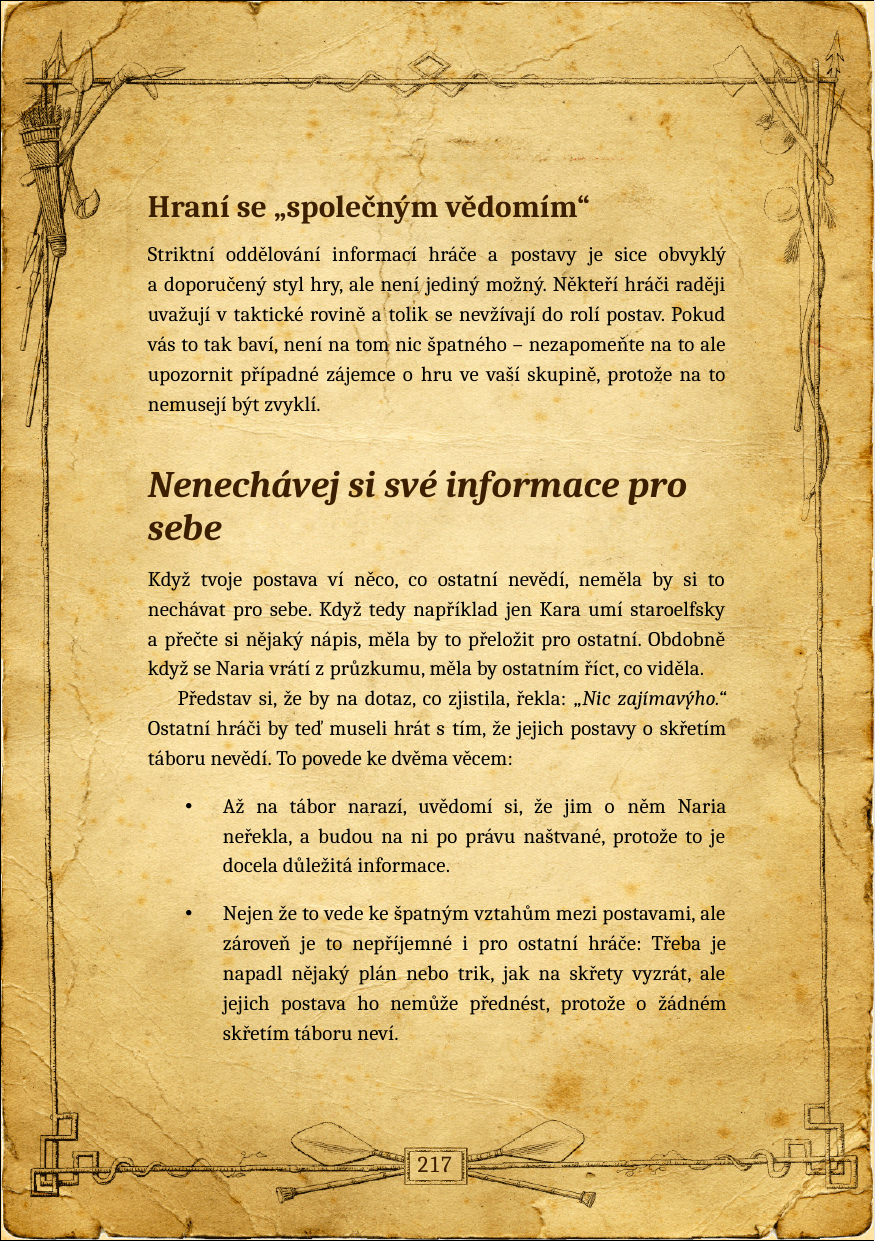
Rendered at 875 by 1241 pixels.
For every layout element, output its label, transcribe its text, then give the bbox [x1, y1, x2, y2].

subtitle Nenechávej si své informace pro sebe [148, 463, 726, 550]
list Až na tábor narazí, uvědomí si, že jim o⁠ něm Naria neřekla, a⁠ budou na ni po právu naštvané, protože to je docela důležitá informace. [185, 794, 726, 878]
picture [1, 1, 874, 1240]
list Nejen že to vede ke špatným vztahům mezi postavami, ale zároveň je to nepříjemné i⁠ pro ostatní hráče: Třeba je napadl nějaký plán nebo trik, jak na skřety vyzrát, ale jejich postava ho nemůže přednést, protože o⁠ žádném skřetím táboru neví. [185, 902, 726, 1045]
subtitle Hraní se „společným vědomím“ [148, 189, 726, 225]
text Když tvoje postava ví něco, co ostatní nevědí, neměla by si to nechávat pro sebe. Když tedy například jen Kara umí staroelfsky a⁠ přečte si nějaký nápis, měla by to přeložit pro ostatní. Obdobně když se Naria vrátí z⁠ průzkumu, měla by ostatním říct, co viděla. Představ si, že by na dotaz, co zjistila, řekla: „Nic zajímavýho.“ Ostatní hráči by teď museli hrát s⁠ tím, že jejich postavy o⁠ skřetím táboru nevědí. To povede ke dvěma věcem: [148, 567, 726, 771]
text Striktní oddělování informací hráče a⁠ postavy je sice obvyklý a⁠ doporučený styl hry, ale není jediný možný. Někteří hráči raději uvažují v⁠ taktické rovině a⁠ tolik se nevžívají do rolí postav. Pokud vás to tak baví, není na tom nic špatného – nezapomeňte na to ale upozornit případné zájemce o⁠ hru ve vaší skupině, protože na to nemusejí být zvyklí. [148, 243, 726, 416]
